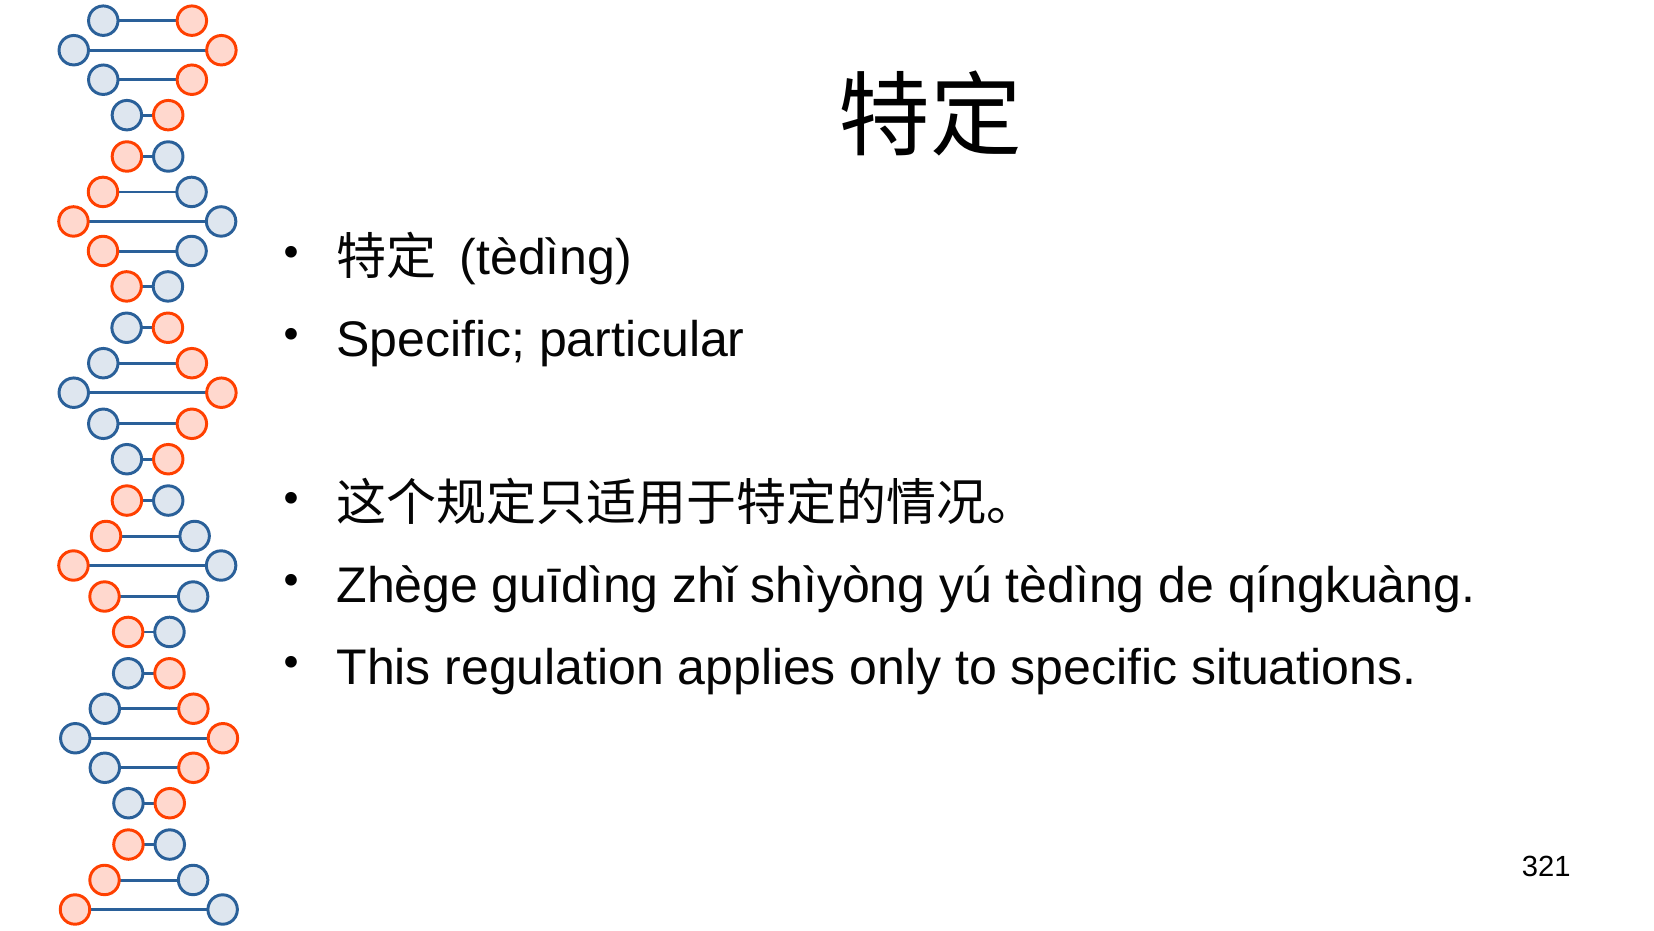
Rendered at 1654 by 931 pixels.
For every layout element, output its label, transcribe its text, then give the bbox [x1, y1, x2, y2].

list 特定 (tèdìng) Specific; particular 这个规定只适用于特定的情况。 Zhège guīdìng zhǐ shìyòng yú tèdìng de qíngkuàng. This regulation applies only to specific situations. [265, 224, 1595, 764]
title 特定 [265, 35, 1595, 189]
